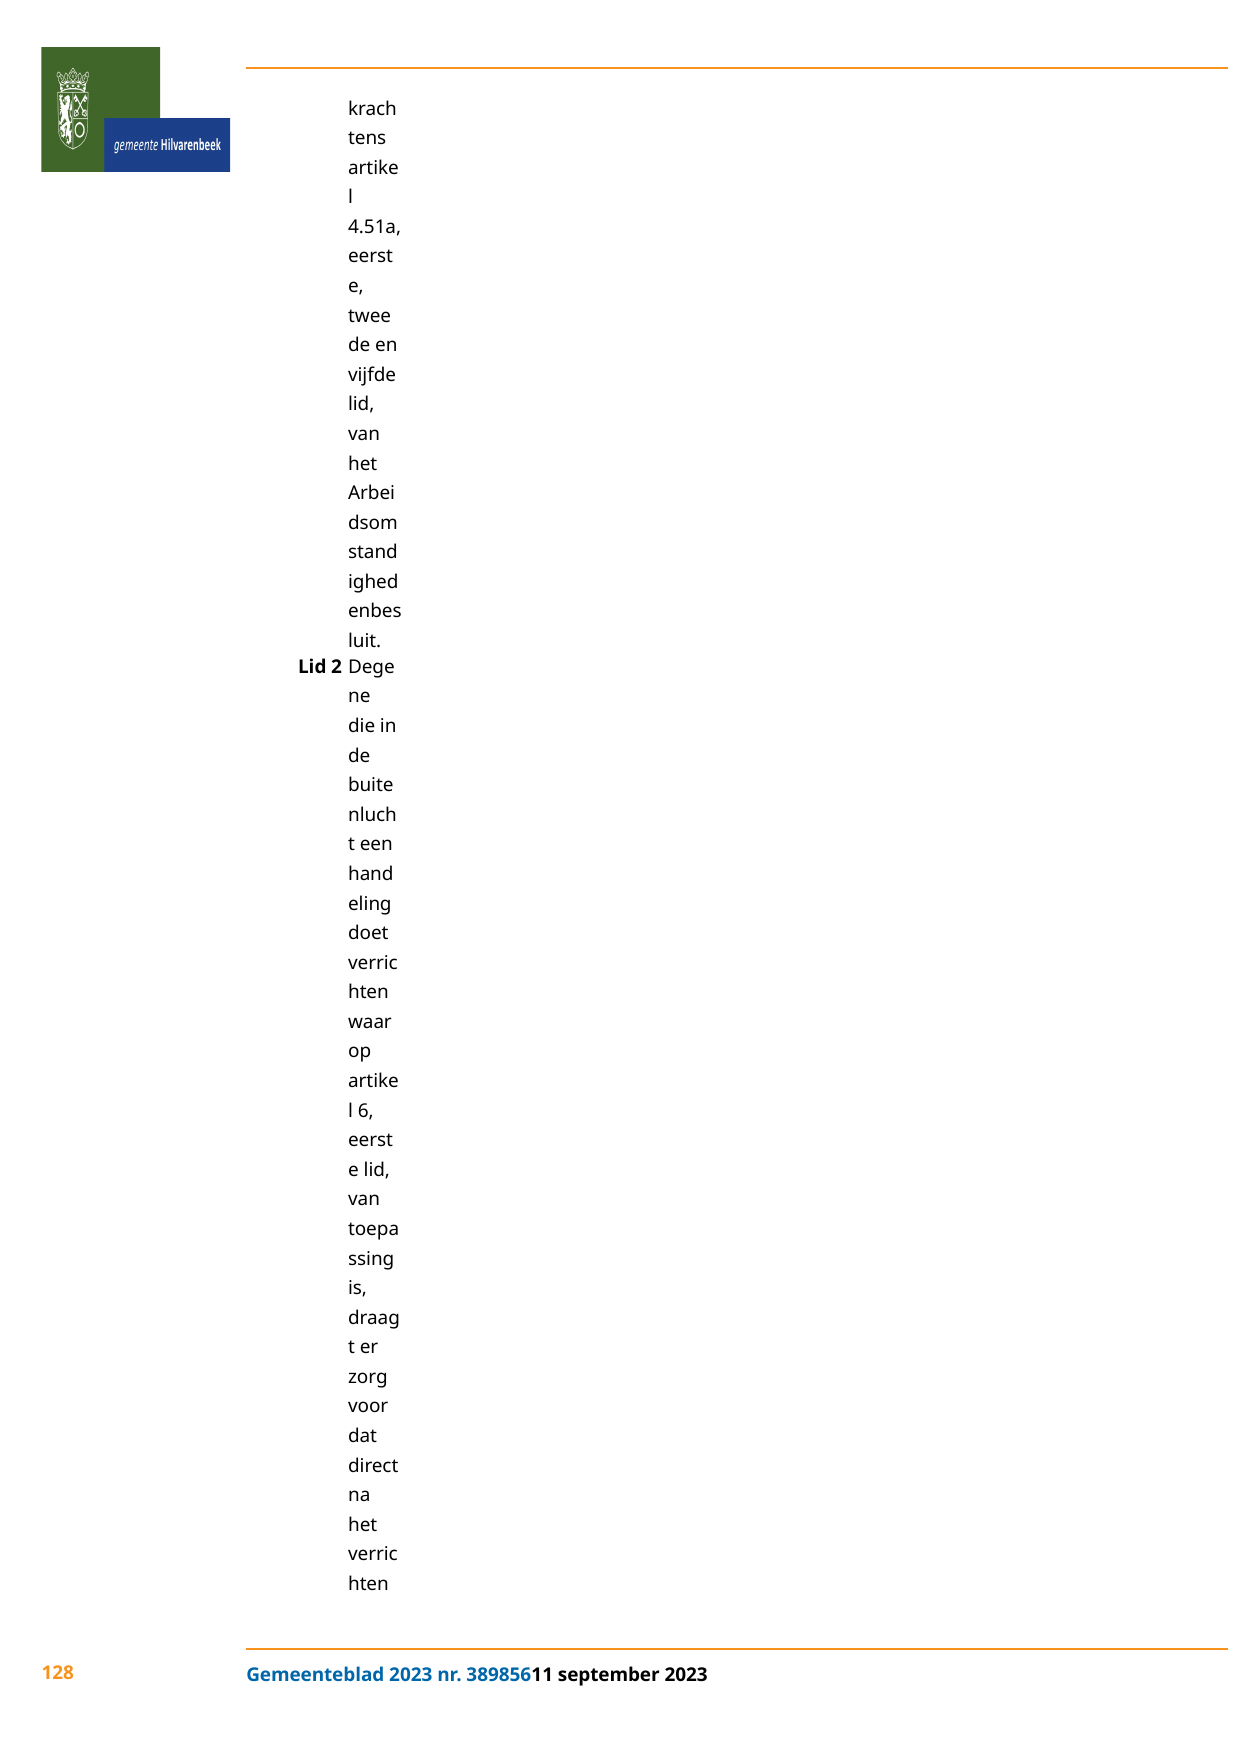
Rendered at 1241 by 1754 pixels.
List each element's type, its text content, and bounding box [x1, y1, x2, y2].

table_cell [248, 95, 298, 653]
table_cell [652, 653, 702, 1596]
table_cell Lid 2 [298, 653, 348, 1596]
table_cell [802, 653, 902, 1596]
table_cell [802, 95, 902, 653]
table_cell [552, 95, 652, 653]
table_cell [902, 95, 952, 653]
table_cell [402, 95, 552, 653]
table_cell [248, 653, 298, 1596]
table_cell [652, 95, 702, 653]
table_cell Degene die in de buitenlucht een handeling doet verrichten waarop artikel 6, eerste lid, van toepassing is, draagt er zorg voor dat direct na het verrichten [348, 653, 402, 1596]
table_cell [702, 95, 802, 653]
table_cell [902, 653, 952, 1596]
table_cell [402, 653, 552, 1596]
picture [41, 47, 231, 172]
table_cell [552, 653, 652, 1596]
table_cell [952, 95, 1102, 653]
table_cell [952, 653, 1102, 1596]
table_cell krachtens artikel 4.51a, eerste, tweede en vijfde lid, van het Arbeidsomstandighedenbesluit. [348, 95, 402, 653]
table_cell [702, 653, 802, 1596]
table_cell [298, 95, 348, 653]
